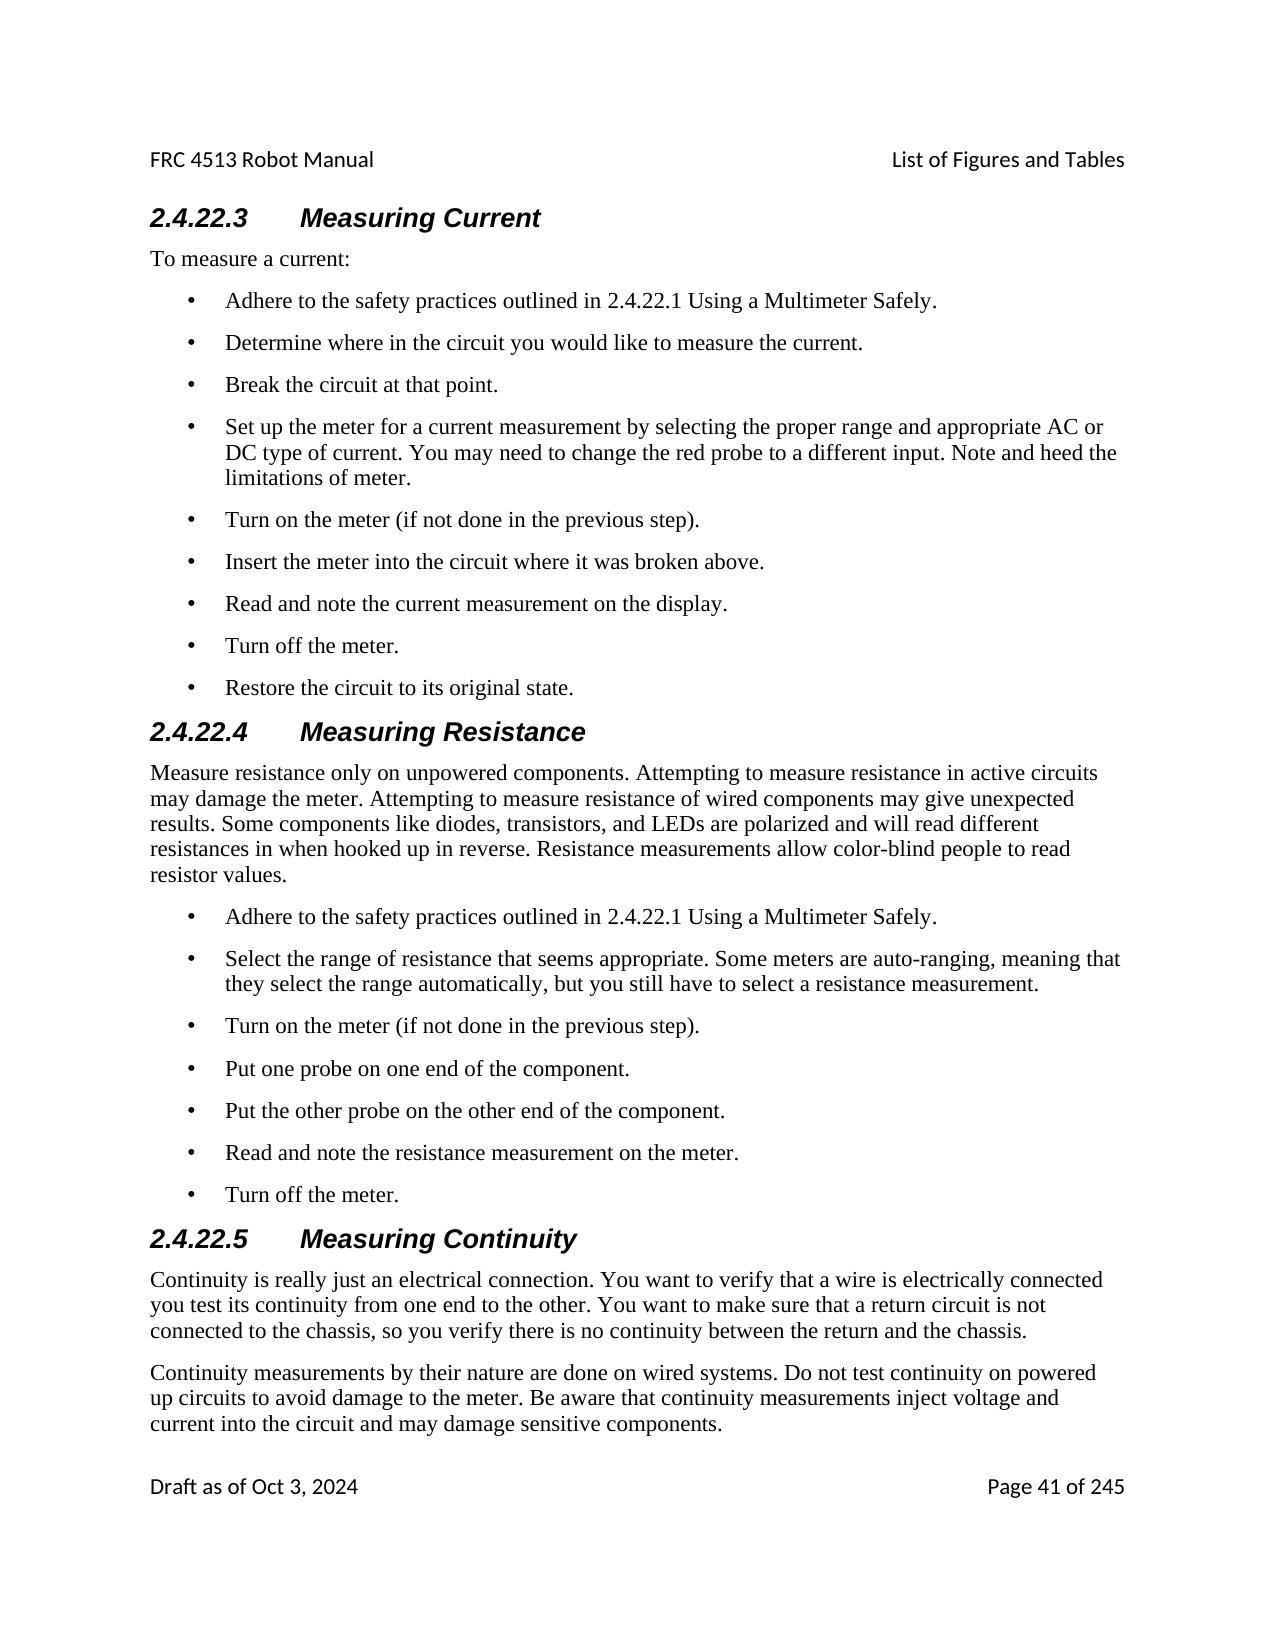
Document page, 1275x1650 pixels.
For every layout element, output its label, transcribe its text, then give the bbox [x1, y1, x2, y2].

list Adhere to the safety practices outlined in 2.4.22.1 Using a Multimeter Safely. [187, 288, 1125, 313]
list Select the range of resistance that seems appropriate. Some meters are auto-ranging, meaning that they select the range automatically, but you still have to select a resistance measurement. [187, 946, 1125, 997]
list Turn on the meter (if not done in the previous step). [187, 1013, 1125, 1039]
subtitle Measuring Continuity [150, 1224, 1125, 1254]
text To measure a current: [150, 246, 1125, 271]
text Measure resistance only on unpowered components. Attempting to measure resistance in active circuits may damage the meter. Attempting to measure resistance of wired components may give unexpected results. Some components like diodes, transistors, and LEDs are polarized and will read different resistances in when hooked up in reverse. Resistance measurements allow color-blind people to read resistor values. [150, 760, 1125, 887]
subtitle Measuring Resistance [150, 717, 1125, 748]
text Continuity measurements by their nature are done on wired systems. Do not test continuity on powered up circuits to avoid damage to the meter. Be aware that continuity measurements inject voltage and current into the circuit and may damage sensitive components. [150, 1360, 1125, 1436]
list Read and note the current measurement on the display. [187, 591, 1125, 617]
list Set up the meter for a current measurement by selecting the proper range and appropriate AC or DC type of current. You may need to change the red probe to a different input. Note and heed the limitations of meter. [187, 414, 1125, 490]
list Read and note the resistance measurement on the meter. [187, 1140, 1125, 1165]
list Break the circuit at that point. [187, 372, 1125, 397]
list Restore the circuit to its original state. [187, 675, 1125, 701]
subtitle Measuring Current [150, 203, 1125, 233]
list Adhere to the safety practices outlined in 2.4.22.1 Using a Multimeter Safely. [187, 904, 1125, 929]
text Continuity is really just an electrical connection. You want to verify that a wire is electrically connected you test its continuity from one end to the other. You want to make sure that a return circuit is not connected to the chassis, so you verify there is no continuity between the return and the chassis. [150, 1267, 1125, 1343]
list Insert the meter into the circuit where it was broken above. [187, 549, 1125, 574]
list Turn off the meter. [187, 1182, 1125, 1207]
list Put the other probe on the other end of the component. [187, 1098, 1125, 1123]
list Turn off the meter. [187, 633, 1125, 659]
list Put one probe on one end of the component. [187, 1056, 1125, 1081]
list Determine where in the circuit you would like to measure the current. [187, 330, 1125, 355]
list Turn on the meter (if not done in the previous step). [187, 507, 1125, 532]
